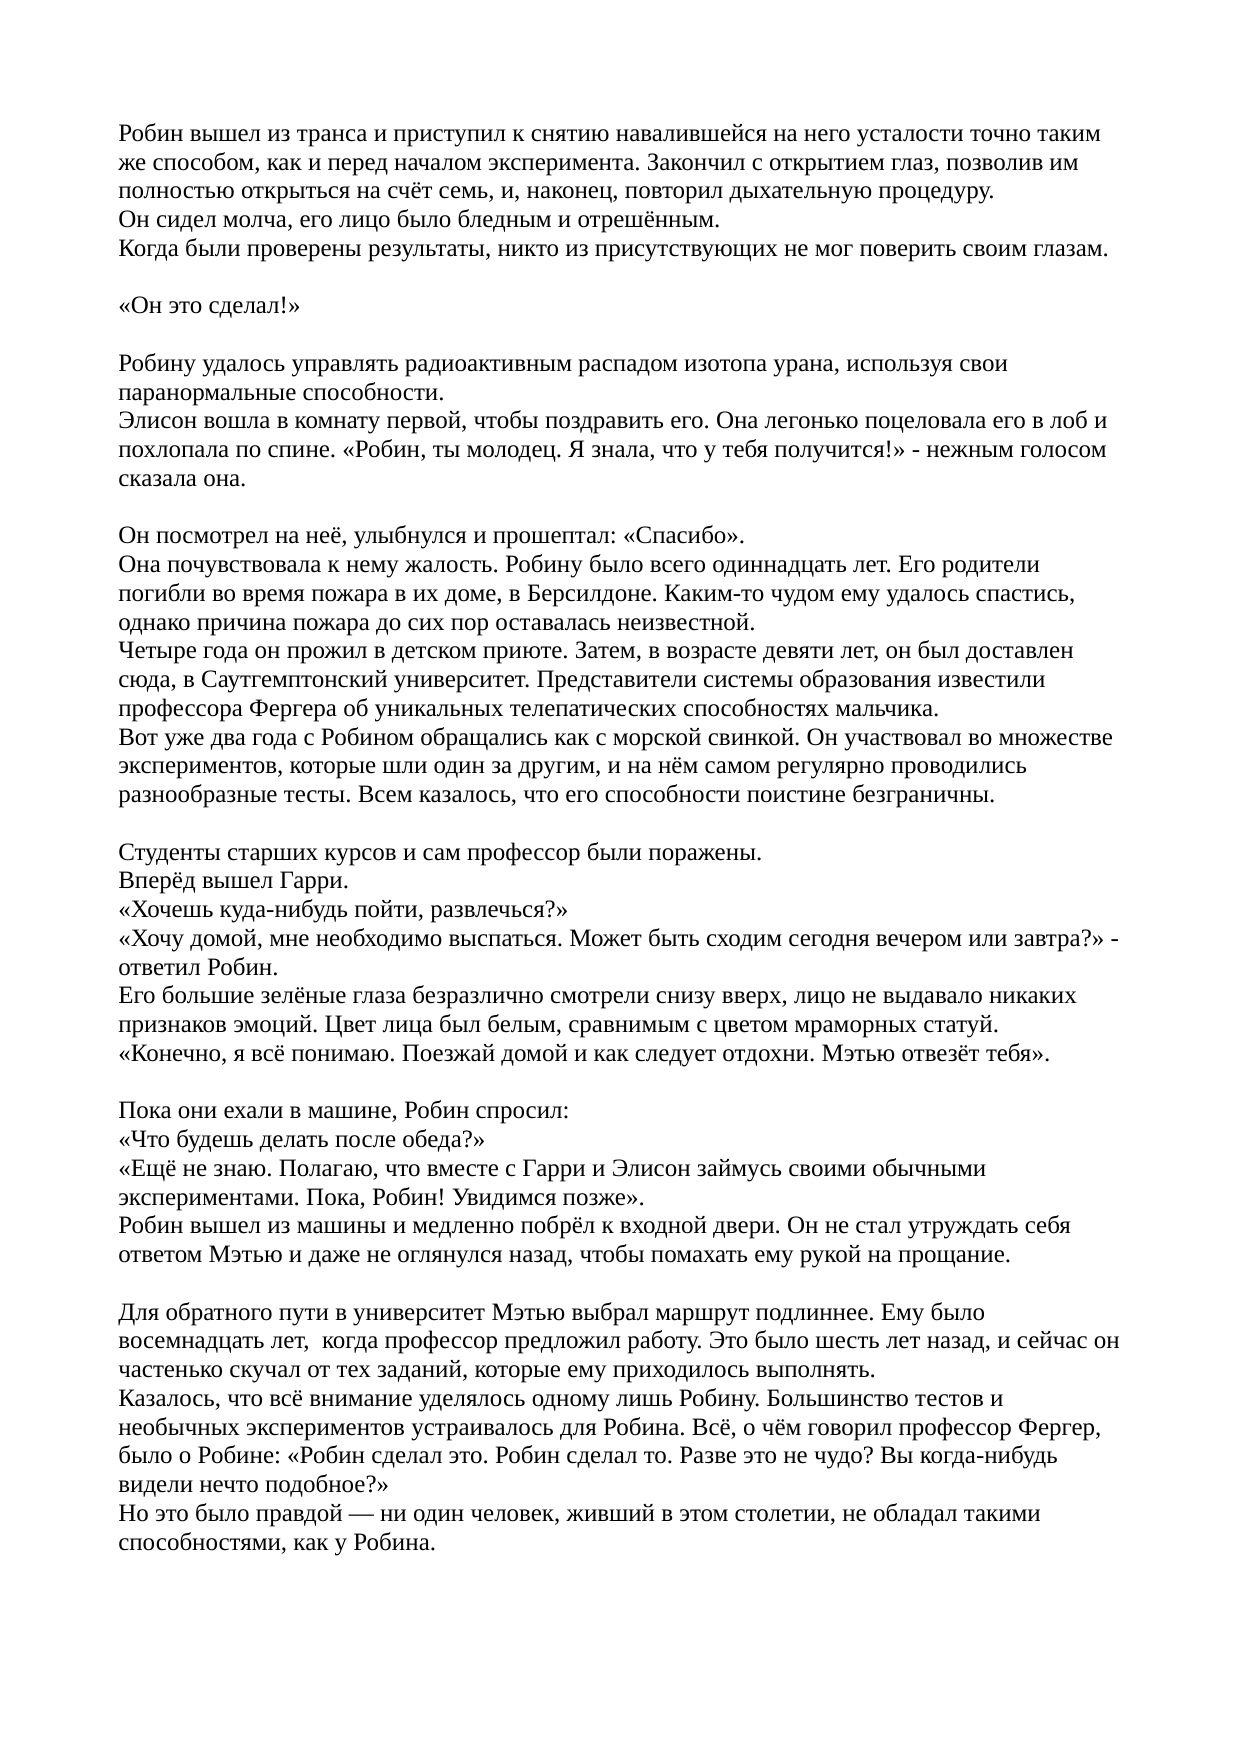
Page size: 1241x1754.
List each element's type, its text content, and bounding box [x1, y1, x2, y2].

text Вперёд вышел Гарри. [118, 866, 1122, 894]
text Она почувствовала к нему жалость. Робину было всего одиннадцать лет. Его родители погибли во время пожара в их доме, в Берсилдоне. Каким-то чудом ему удалось спастись, однако причина пожара до сих пор оставалась неизвестной. [118, 549, 1122, 636]
text Студенты старших курсов и сам профессор были поражены. [118, 837, 1122, 866]
text Но это было правдой — ни один человек, живший в этом столетии, не обладал такими способностями, как у Робина. [118, 1498, 1122, 1556]
text «Он это сделал!» [118, 291, 1122, 319]
text Робин вышел из транса и приступил к снятию навалившейся на него усталости точно таким же способом, как и перед началом эксперимента. Закончил с открытием глаз, позволив им полностью открыться на счёт семь, и, наконец, повторил дыхательную процедуру. [118, 118, 1122, 204]
text Вот уже два года с Робином обращались как с морской свинкой. Он участвовал во множестве экспериментов, которые шли один за другим, и на нём самом регулярно проводились разнообразные тесты. Всем казалось, что его способности поистине безграничны. [118, 722, 1122, 808]
text «Хочешь куда-нибудь пойти, развлечься?» [118, 894, 1122, 923]
text «Конечно, я всё понимаю. Поезжай домой и как следует отдохни. Мэтью отвезёт тебя». [118, 1038, 1122, 1067]
text Для обратного пути в университет Мэтью выбрал маршрут подлиннее. Ему было восемнадцать лет, когда профессор предложил работу. Это было шесть лет назад, и сейчас он частенько скучал от тех заданий, которые ему приходилось выполнять. [118, 1297, 1122, 1383]
text Элисон вошла в комнату первой, чтобы поздравить его. Она легонько поцеловала его в лоб и похлопала по спине. «Робин, ты молодец. Я знала, что у тебя получится!» - нежным голосом сказала она. [118, 406, 1122, 492]
text Четыре года он прожил в детском приюте. Затем, в возрасте девяти лет, он был доставлен сюда, в Саутгемптонский университет. Представители системы образования известили профессора Фергера об уникальных телепатических способностях мальчика. [118, 636, 1122, 722]
text Его большие зелёные глаза безразлично смотрели снизу вверх, лицо не выдавало никаких признаков эмоций. Цвет лица был белым, сравнимым с цветом мраморных статуй. [118, 981, 1122, 1038]
text Когда были проверены результаты, никто из присутствующих не мог поверить своим глазам. [118, 233, 1122, 262]
text Казалось, что всё внимание уделялось одному лишь Робину. Большинство тестов и необычных экспериментов устраивалось для Робина. Всё, о чём говорил профессор Фергер, было о Робине: «Робин сделал это. Робин сделал то. Разве это не чудо? Вы когда-нибудь видели нечто подобное?» [118, 1383, 1122, 1498]
text «Ещё не знаю. Полагаю, что вместе с Гарри и Элисон займусь своими обычными экспериментами. Пока, Робин! Увидимся позже». [118, 1153, 1122, 1211]
text Робин вышел из машины и медленно побрёл к входной двери. Он не стал утруждать себя ответом Мэтью и даже не оглянулся назад, чтобы помахать ему рукой на прощание. [118, 1211, 1122, 1268]
text «Что будешь делать после обеда?» [118, 1124, 1122, 1153]
text Робину удалось управлять радиоактивным распадом изотопа урана, используя свои паранормальные способности. [118, 348, 1122, 406]
text Пока они ехали в машине, Робин спросил: [118, 1096, 1122, 1124]
text «Хочу домой, мне необходимо выспаться. Может быть сходим сегодня вечером или завтра?» - ответил Робин. [118, 923, 1122, 981]
text Он сидел молча, его лицо было бледным и отрешённым. [118, 204, 1122, 233]
text Он посмотрел на неё, улыбнулся и прошептал: «Спасибо». [118, 521, 1122, 549]
